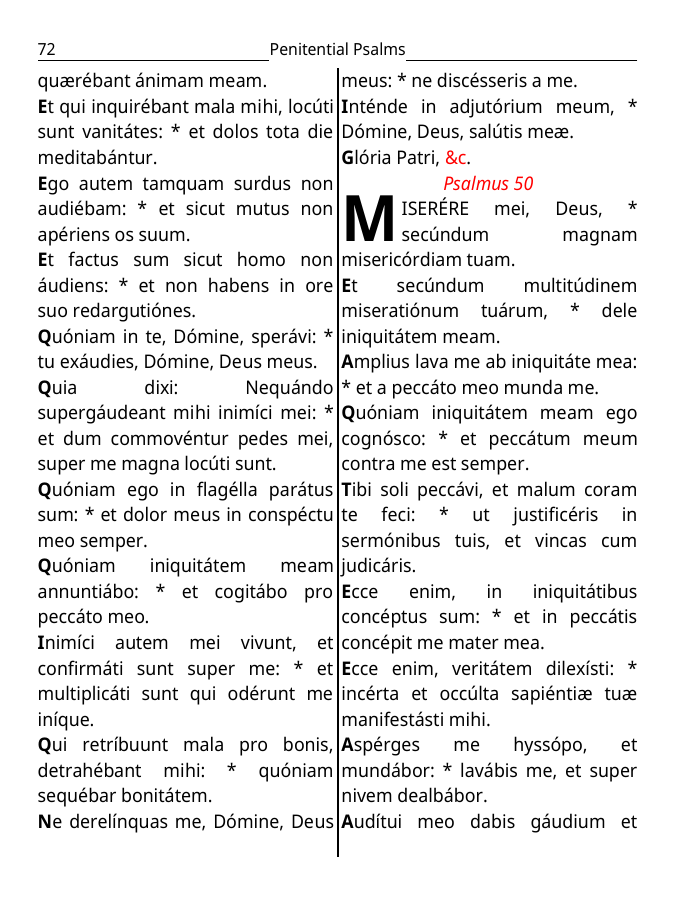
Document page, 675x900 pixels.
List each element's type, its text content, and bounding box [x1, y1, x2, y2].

text Quóniam in te, Dómine, sperávi: * tu exáudies, Dómine, De­us me­us. [37, 323, 334, 374]
text Et factus sum sicut homo non áudiens: * et non habens in ore suo redargutiónes. [37, 246, 334, 323]
text quærébant ánimam me­am. [37, 68, 334, 93]
text Inténde in adjutórium me­um, * Dómine, De­us, salútis meæ. [341, 93, 637, 144]
text Ne derelínquas me, Dómine, De­us [37, 808, 334, 833]
text Quia dixi: Nequándo supergáudeant mi­hi inimíci mei: * et dum commovéntur pedes mei, super me magna locúti sunt. [37, 374, 334, 476]
text Qui retríbuunt mala pro bonis, detrahébant mi­hi: * quóniam sequébar bonitátem. [37, 731, 334, 808]
text Quóniam iniquitátem me­am annuntiábo: * et cogitábo pro peccáto meo. [37, 553, 334, 629]
text Inimíci autem mei vivunt, et confirmáti sunt super me: * et multiplicáti sunt qui odérunt me iníque. [37, 629, 334, 731]
text Et qui inquirébant mala mi­hi, locúti sunt vanitátes: * et dolos tota die meditabántur. [37, 93, 334, 170]
text Psalmus 50 [341, 170, 637, 195]
text MISERÉRE mei, De­us, * secúndum magnam misericórdiam tu­am. Et secúndum multitúdinem miseratiónum tuárum, * dele iniquitátem me­am. [341, 195, 637, 348]
text Aspérges me hyssópo, et mundábor: * lavábis me, et super nivem dealbábor. [341, 731, 637, 808]
text Tibi soli peccávi, et malum coram te feci: * ut justificéris in sermónibus tuis, et vincas cum judicáris. [341, 476, 637, 578]
text Quóniam iniquitátem me­am ego cognósco: * et peccátum me­um contra me est semper. [341, 399, 637, 476]
text Amplius lava me ab iniquitáte mea: * et a peccáto meo munda me. [341, 348, 637, 399]
text Audítui meo dabis gáudium et [341, 808, 637, 833]
text Quóniam ego in flagélla parátus sum: * et dolor me­us in conspéctu meo semper. [37, 476, 334, 553]
text Ecce enim, in iniquitátibus concéptus sum: * et in peccátis concépit me mater mea. [341, 578, 637, 655]
text me­us: * ne discésseris a me. [341, 68, 637, 93]
text Ego autem tamquam surdus non audiébam: * et sicut mutus non apériens os suum. [37, 170, 334, 246]
text Glória Patri, &c. [341, 144, 637, 170]
text Ecce enim, veritátem dilexísti: * incérta et occúlta sapiéntiæ tuæ manifestásti mi­hi. [341, 655, 637, 731]
